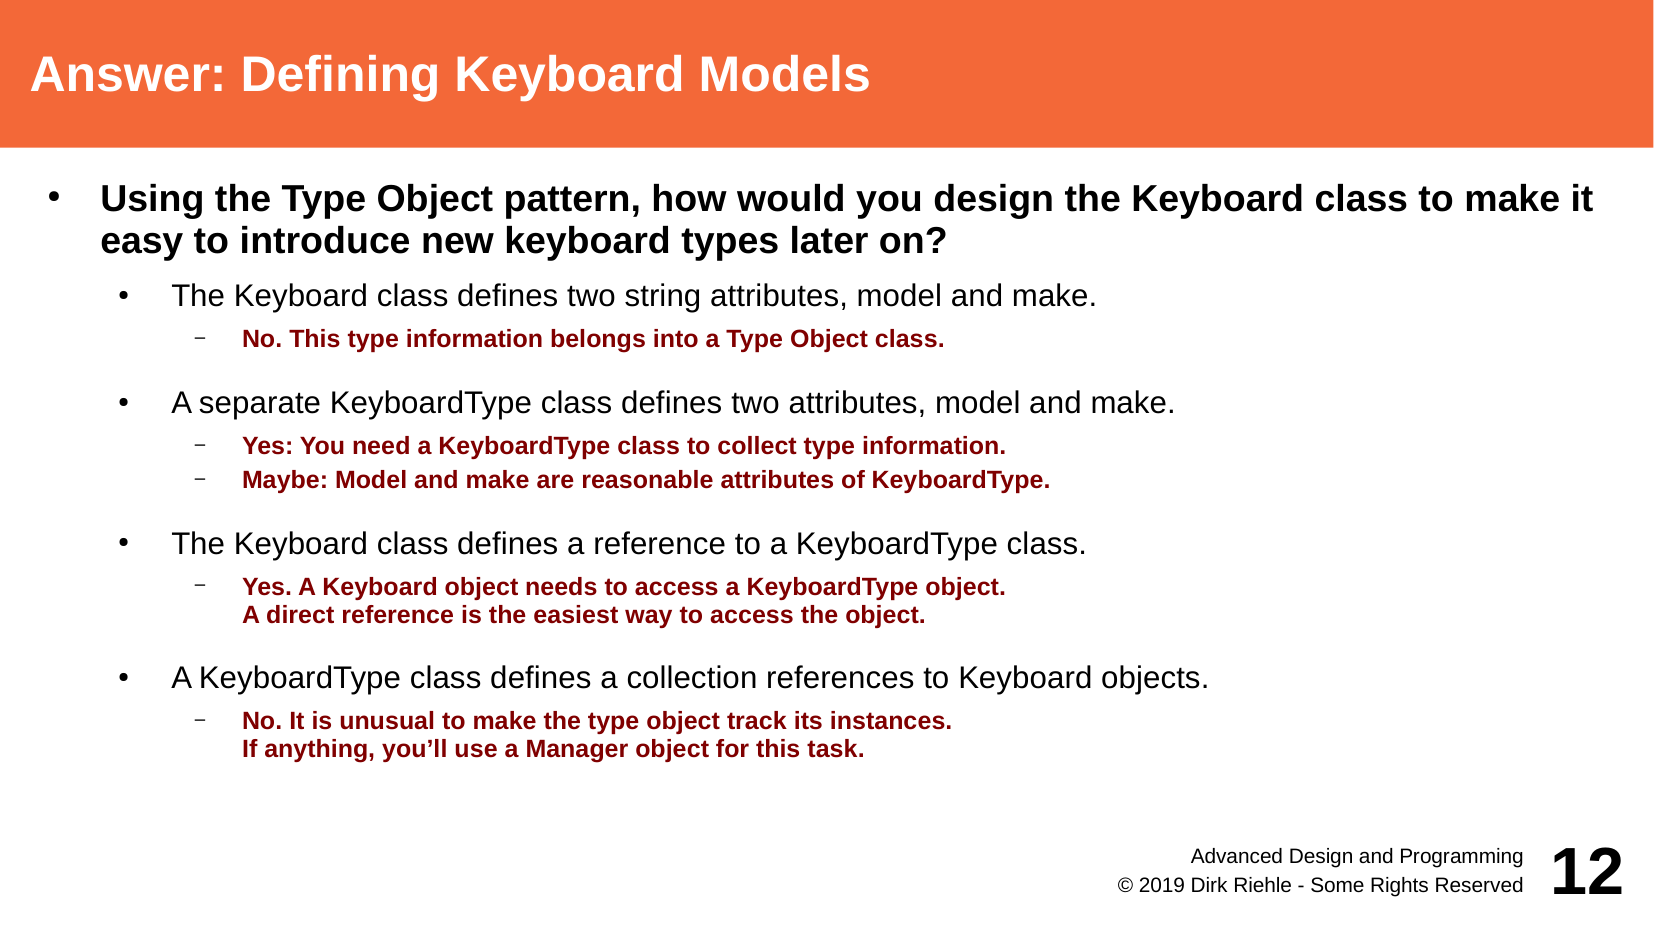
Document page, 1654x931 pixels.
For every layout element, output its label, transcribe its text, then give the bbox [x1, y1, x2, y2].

title Answer: Defining Keyboard Models [0, 0, 1654, 148]
list Using the Type Object pattern, how would you design the Keyboard class to make it easy to introduce new keyboard types later on? The Keyboard class defines two string attributes, model and make. No. This type information belongs into a Type Object class. A separate KeyboardType class defines two attributes, model and make. Yes: You need a KeyboardType class to collect type information. Maybe: Model and make are reasonable attributes of KeyboardType. The Keyboard class defines a reference to a KeyboardType class. Yes. A Keyboard object needs to access a KeyboardType object. A direct reference is the easiest way to access the object. A KeyboardType class defines a collection references to Keyboard objects. No. It is unusual to make the type object track its instances. If anything, you’ll use a Manager object for this task. [29, 177, 1625, 931]
